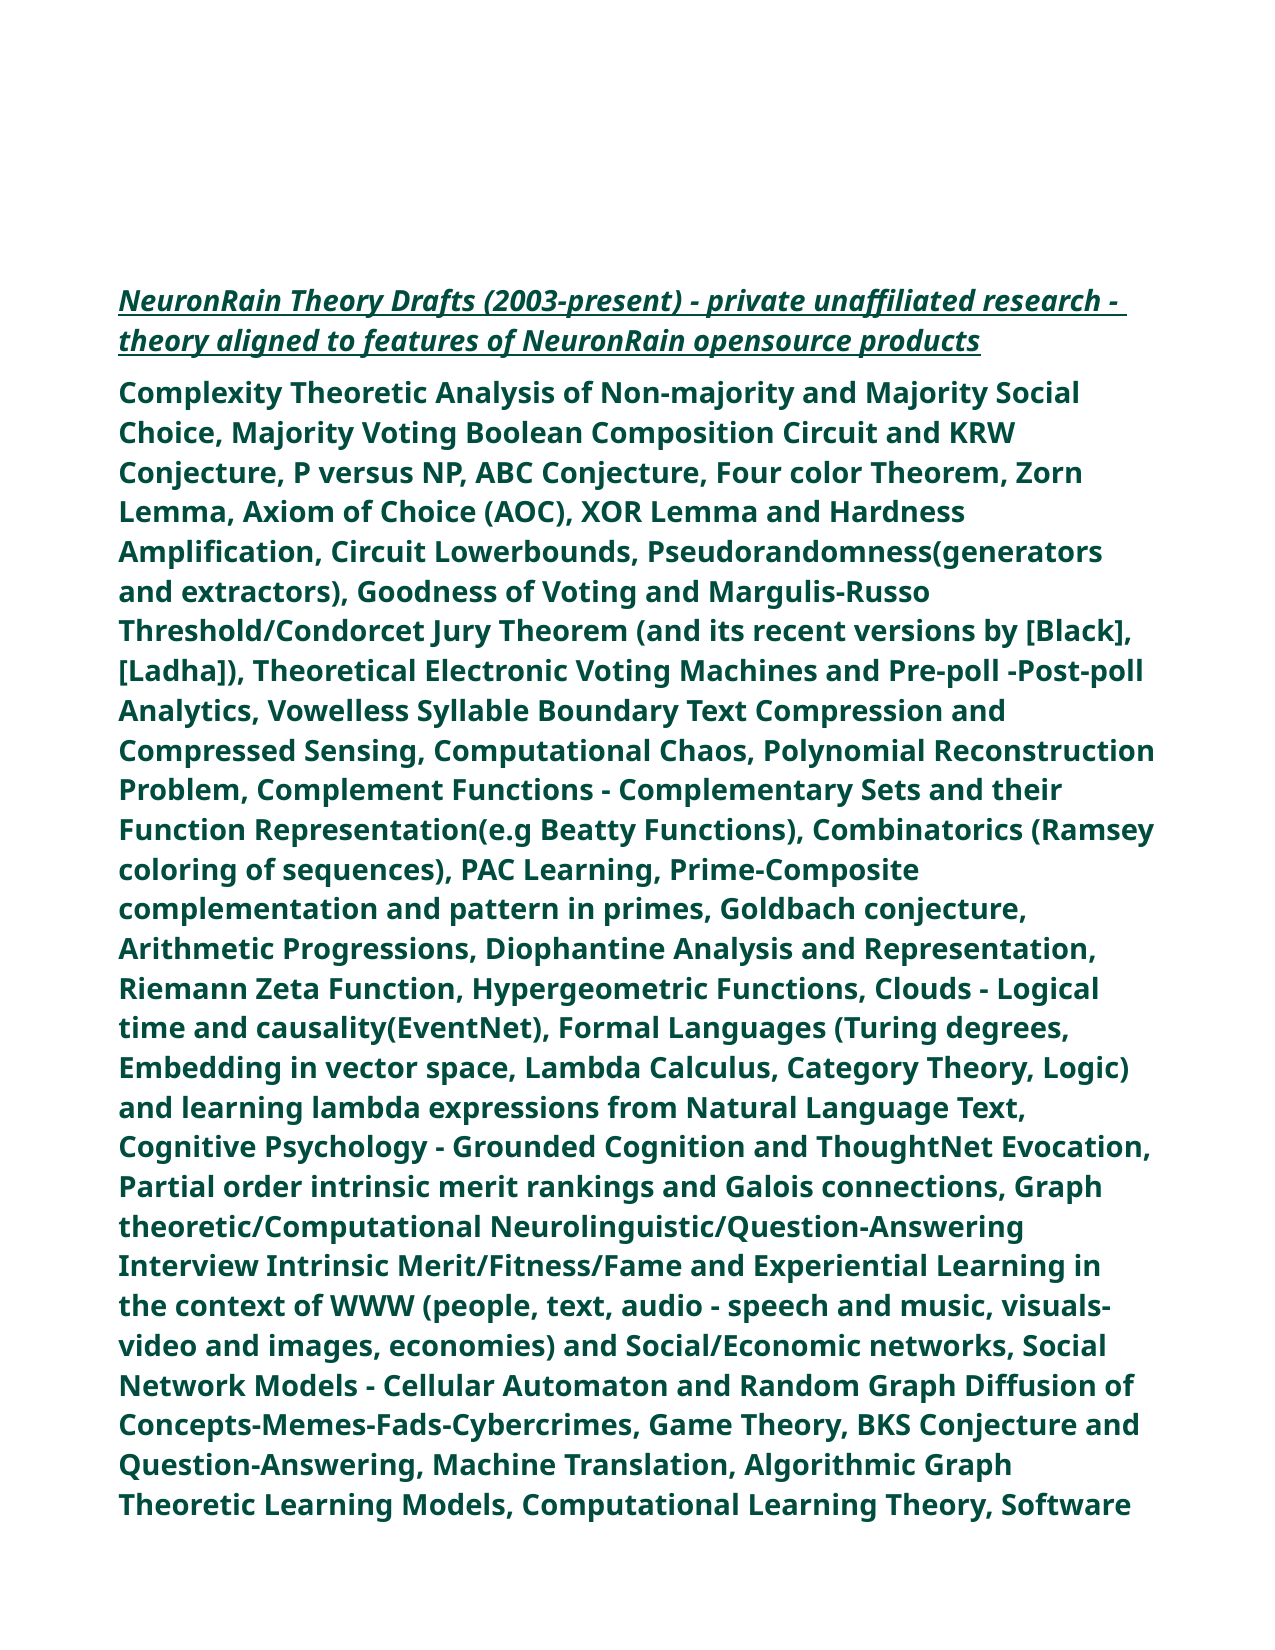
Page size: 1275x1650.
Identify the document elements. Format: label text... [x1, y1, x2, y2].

text Complexity Theoretic Analysis of Non-majority and Majority Social Choice, Majority Voting Boolean Composition Circuit and KRW Conjecture, P versus NP, ABC Conjecture, Four color Theorem, Zorn Lemma, Axiom of Choice (AOC), XOR Lemma and Hardness Amplification, Circuit Lowerbounds, Pseudorandomness(generators and extractors), Goodness of Voting and Margulis-Russo Threshold/Condorcet Jury Theorem (and its recent versions by [Black], [Ladha]), Theoretical Electronic Voting Machines and Pre-poll -Post-poll Analytics, Vowelless Syllable Boundary Text Compression and Compressed Sensing, Computational Chaos, Polynomial Reconstruction Problem, Complement Functions - Complementary Sets and their Function Representation(e.g Beatty Functions), Combinatorics (Ramsey coloring of sequences), PAC Learning, Prime-Composite complementation and pattern in primes, Goldbach conjecture, Arithmetic Progressions, Diophantine Analysis and Representation, Riemann Zeta Function, Hypergeometric Functions, Clouds - Logical time and causality(EventNet), Formal Languages (Turing degrees, Embedding in vector space, Lambda Calculus, Category Theory, Logic) and learning lambda expressions from Natural Language Text, Cognitive Psychology - Grounded Cognition and ThoughtNet Evocation, Partial order intrinsic merit rankings and Galois connections, Graph theoretic/Computational Neurolinguistic/Question-Answering Interview Intrinsic Merit/Fitness/Fame and Experiential Learning in the context of WWW (people, text, audio - speech and music, visuals-video and images, economies) and Social/Economic networks, Social Network Models - Cellular Automaton and Random Graph Diffusion of Concepts-Memes-Fads-Cybercrimes, Game Theory, BKS Conjecture and Question-Answering, Machine Translation, Algorithmic Graph Theoretic Learning Models, Computational Learning Theory, Software [118, 373, 1157, 1523]
text NeuronRain Theory Drafts (2003-present) - private unaffiliated research - theory aligned to features of NeuronRain opensource products [118, 281, 1157, 360]
